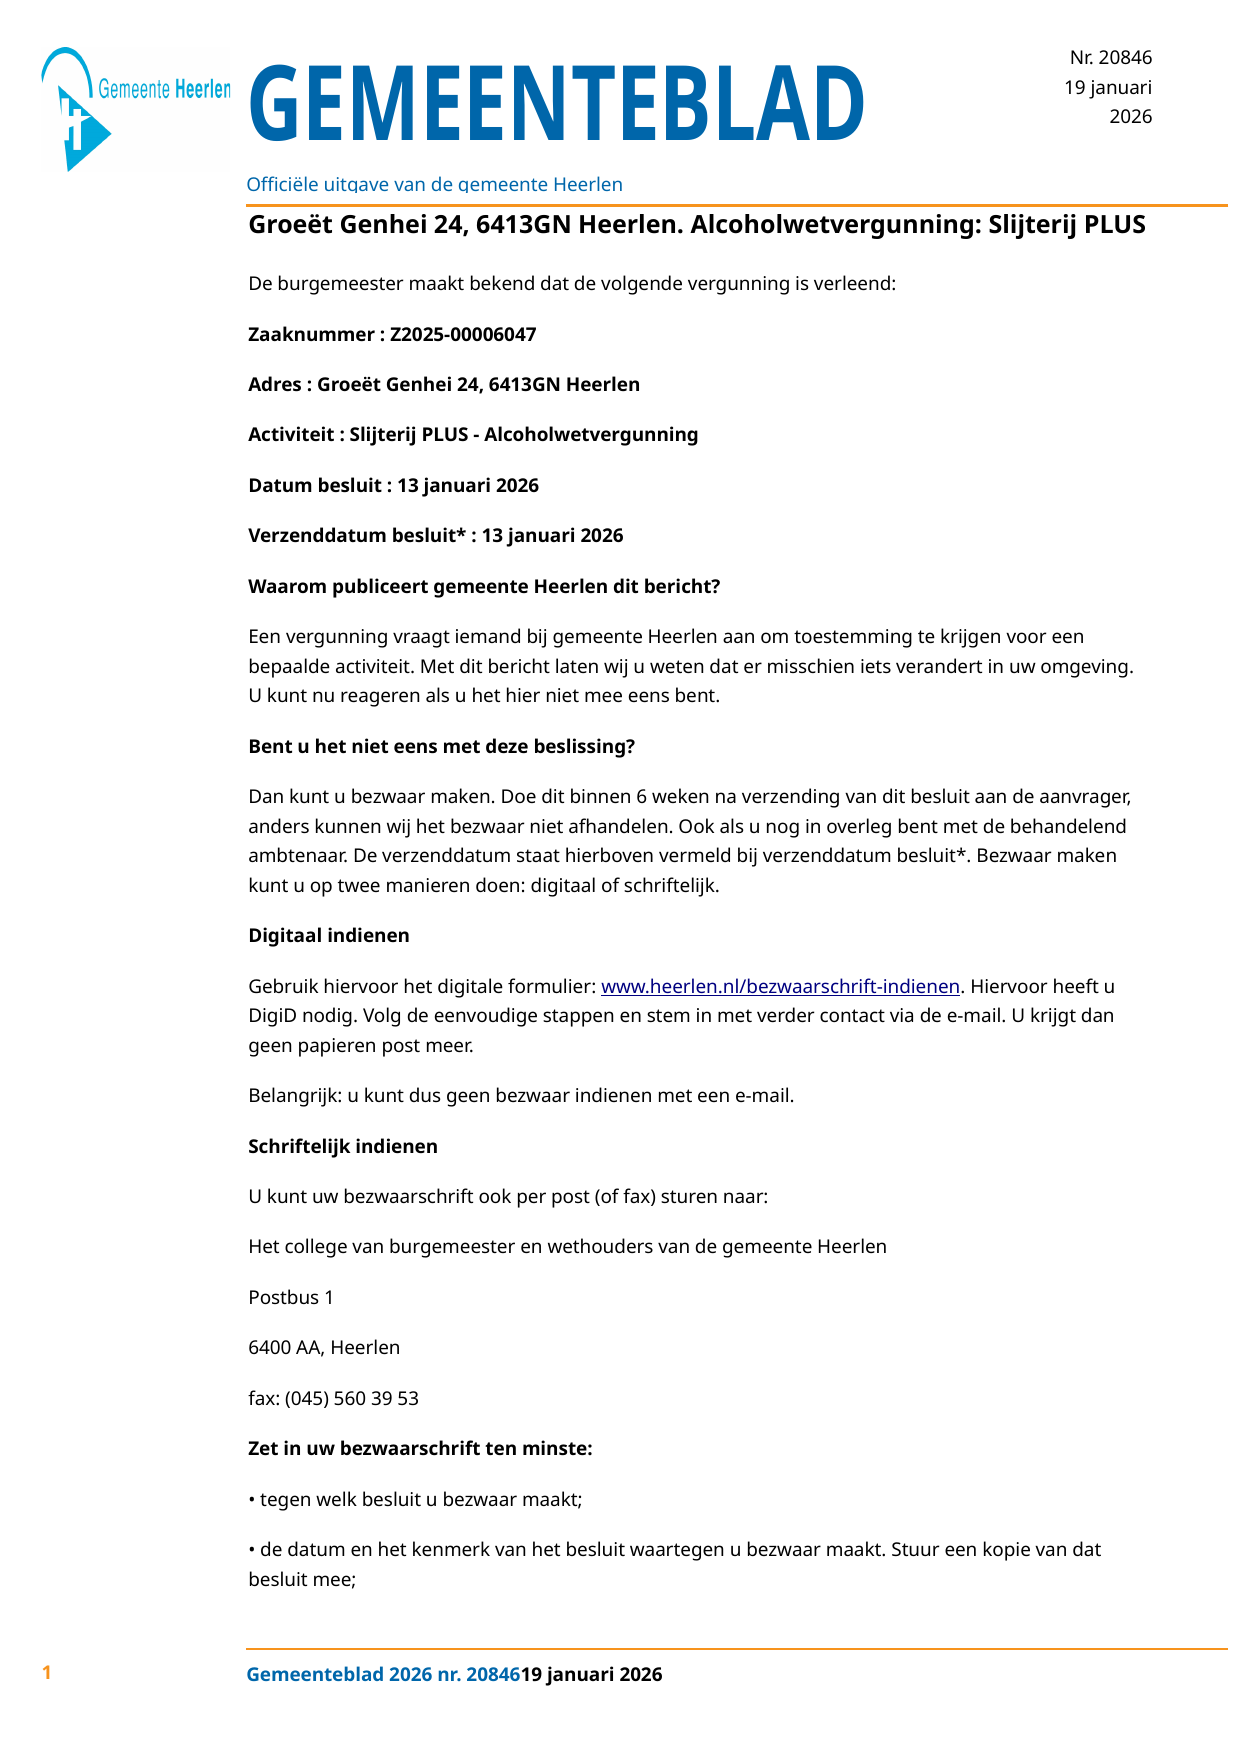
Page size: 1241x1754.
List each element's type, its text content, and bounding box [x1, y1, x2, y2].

text Waarom publiceert gemeente Heerlen dit bericht? [248, 573, 1152, 598]
text Adres : Groeët Genhei 24, 6413GN Heerlen [248, 371, 1152, 397]
text Digitaal indienen [248, 922, 1152, 948]
text De burgemeester maakt bekend dat de volgende vergunning is verleend: [248, 270, 1152, 296]
text Zet in uw bezwaarschrift ten minste: [248, 1435, 1152, 1461]
text Dan kunt u bezwaar maken. Doe dit binnen 6 weken na verzending van dit besluit aan de aanvrager, anders kunnen wij het bezwaar niet afhandelen. Ook als u nog in overleg bent met de behandelend ambtenaar. De verzenddatum staat hierboven vermeld bij verzenddatum besluit*. Bezwaar maken kunt u op twee manieren doen: digitaal of schriftelijk. [248, 783, 1152, 898]
text Schriftelijk indienen [248, 1133, 1152, 1158]
text Belangrijk: u kunt dus geen bezwaar indienen met een e-mail. [248, 1082, 1152, 1108]
picture [41, 47, 231, 172]
picture [41, 47, 59, 70]
text Activiteit : Slijterij PLUS - Alcoholwetvergunning [248, 422, 1152, 447]
text Een vergunning vraagt iemand bij gemeente Heerlen aan om toestemming te krijgen voor een bepaalde activiteit. Met dit bericht laten wij u weten dat er misschien iets verandert in uw omgeving. U kunt nu reageren als u het hier niet mee eens bent. [248, 623, 1152, 708]
text Bent u het niet eens met deze beslissing? [248, 733, 1152, 758]
text Groeët Genhei 24, 6413GN Heerlen. Alcoholwetvergunning: Slijterij PLUS [248, 207, 1152, 241]
text • tegen welk besluit u bezwaar maakt; [248, 1486, 1152, 1511]
text Postbus 1 [248, 1284, 1152, 1310]
text Verzenddatum besluit* : 13 januari 2026 [248, 522, 1152, 548]
text Datum besluit : 13 januari 2026 [248, 472, 1152, 498]
text Zaaknummer : Z2025-00006047 [248, 321, 1152, 346]
text Gebruik hiervoor het digitale formulier: www.heerlen.nl/bezwaarschrift-indienen. Hiervoor heeft u DigiD nodig. Volg de eenvoudige stappen en stem in met verder contact via de e-mail. U krijgt dan geen papieren post meer. [248, 973, 1152, 1058]
text • de datum en het kenmerk van het besluit waartegen u bezwaar maakt. Stuur een kopie van dat besluit mee; [248, 1536, 1152, 1591]
text U kunt uw bezwaarschrift ook per post (of fax) sturen naar: [248, 1183, 1152, 1209]
text 6400 AA, Heerlen [248, 1334, 1152, 1360]
text Het college van burgemeester en wethouders van de gemeente Heerlen [248, 1234, 1152, 1259]
text fax: (045) 560 39 53 [248, 1385, 1152, 1411]
